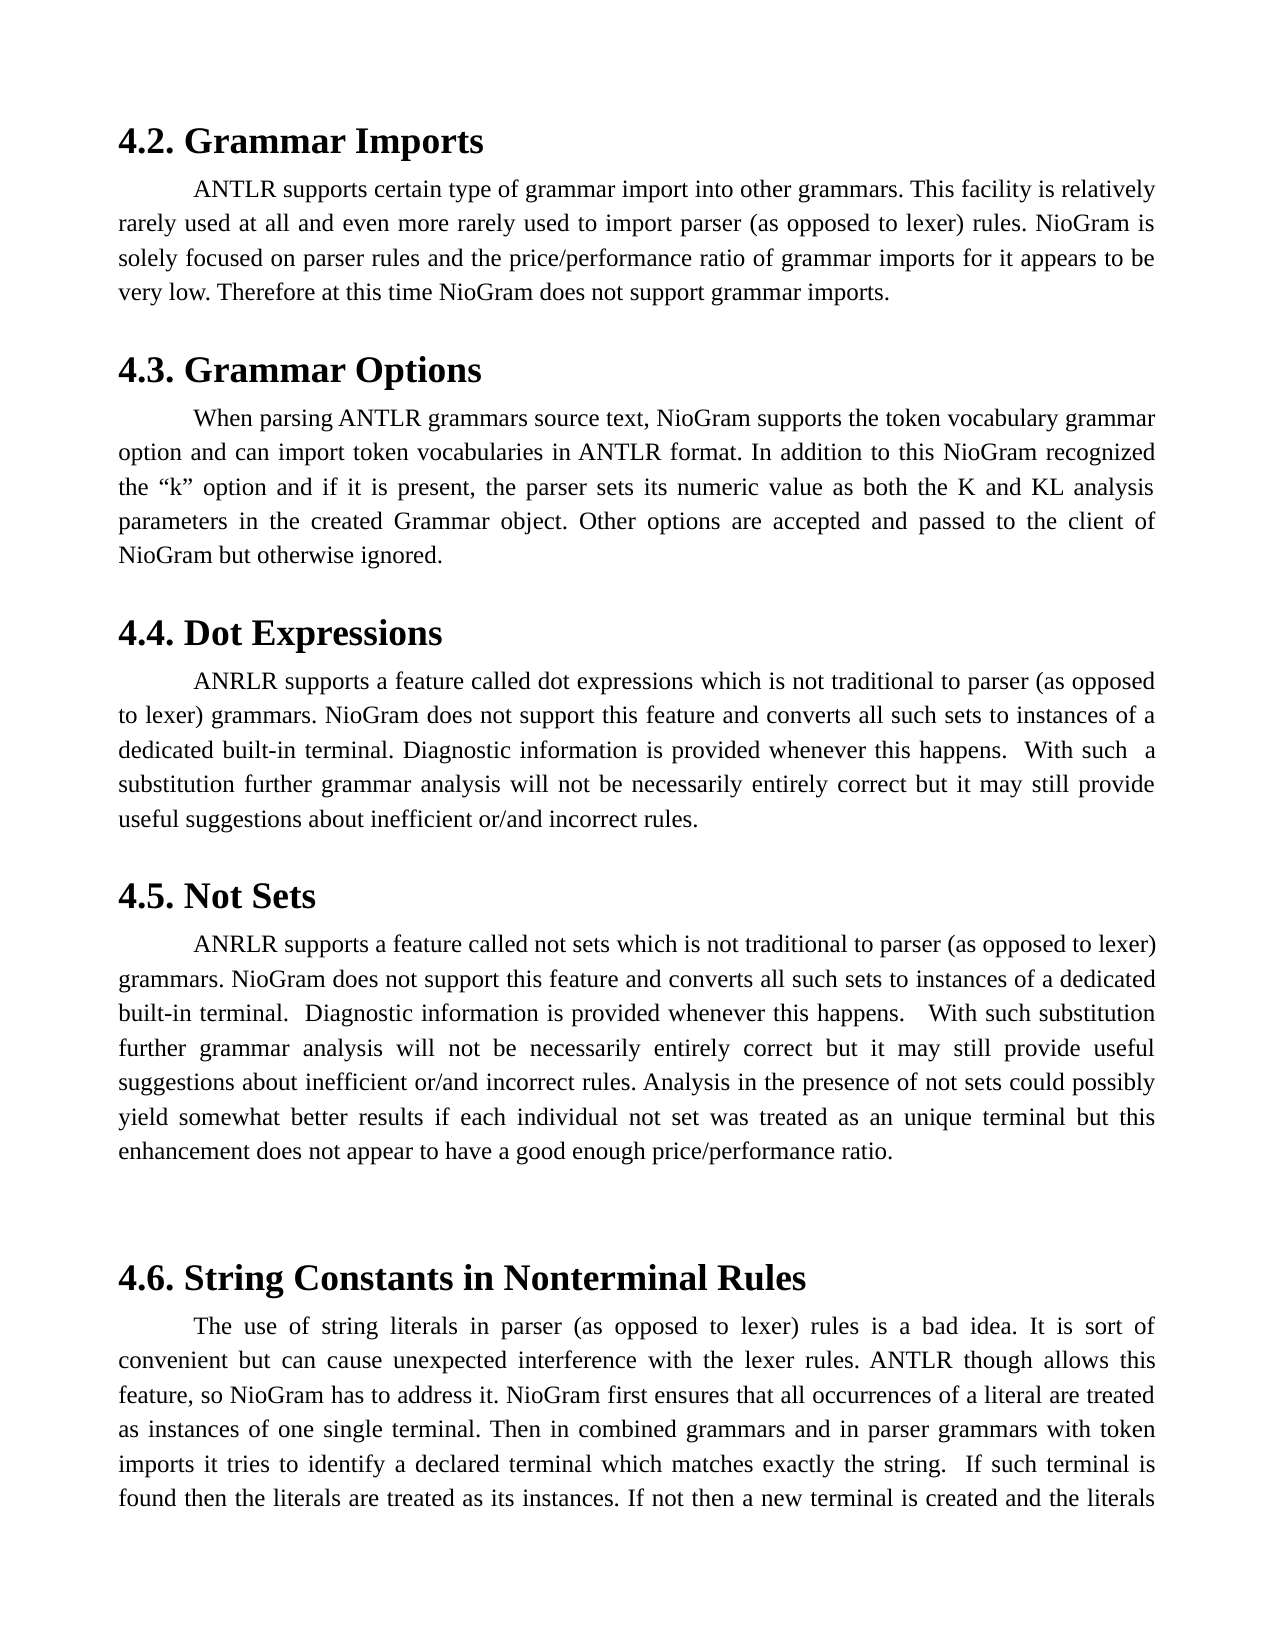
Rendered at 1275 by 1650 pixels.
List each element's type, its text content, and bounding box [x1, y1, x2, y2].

text ANTLR supports certain type of grammar import into other grammars. This facility is relatively rarely used at all and even more rarely used to import parser (as opposed to lexer) rules. NioGram is solely focused on parser rules and the price/performance ratio of grammar imports for it appears to be very low. Therefore at this time NioGram does not support grammar imports. [118, 174, 1157, 306]
subtitle 4.3. Grammar Options [118, 347, 1157, 390]
text The use of string literals in parser (as opposed to lexer) rules is a bad idea. It is sort of convenient but can cause unexpected interference with the lexer rules. ANTLR though allows this feature, so NioGram has to address it. NioGram first ensures that all occurrences of a literal are treated as instances of one single terminal. Then in combined grammars and in parser grammars with token imports it tries to identify a declared terminal which matches exactly the string. If such terminal is found then the literals are treated as its instances. If not then a new terminal is created and the literals [118, 1311, 1157, 1512]
text ANRLR supports a feature called not sets which is not traditional to parser (as opposed to lexer) grammars. NioGram does not support this feature and converts all such sets to instances of a dedicated built-in terminal. Diagnostic information is provided whenever this happens. With such substitution further grammar analysis will not be necessarily entirely correct but it may still provide useful suggestions about inefficient or/and incorrect rules. Analysis in the presence of not sets could possibly yield somewhat better results if each individual not set was treated as an unique terminal but this enhancement does not appear to have a good enough price/performance ratio. [118, 929, 1157, 1165]
subtitle 4.5. Not Sets [118, 874, 1157, 917]
text When parsing ANTLR grammars source text, NioGram supports the token vocabulary grammar option and can import token vocabularies in ANTLR format. In addition to this NioGram recognized the “k” option and if it is present, the parser sets its numeric value as both the K and KL analysis parameters in the created Grammar object. Other options are accepted and passed to the client of NioGram but otherwise ignored. [118, 403, 1157, 569]
subtitle 4.6. String Constants in Nonterminal Rules [118, 1255, 1157, 1298]
text ANRLR supports a feature called dot expressions which is not traditional to parser (as opposed to lexer) grammars. NioGram does not support this feature and converts all such sets to instances of a dedicated built-in terminal. Diagnostic information is provided whenever this happens. With such a substitution further grammar analysis will not be necessarily entirely correct but it may still provide useful suggestions about inefficient or/and incorrect rules. [118, 666, 1157, 833]
subtitle 4.4. Dot Expressions [118, 611, 1157, 654]
subtitle 4.2. Grammar Imports [118, 118, 1157, 161]
